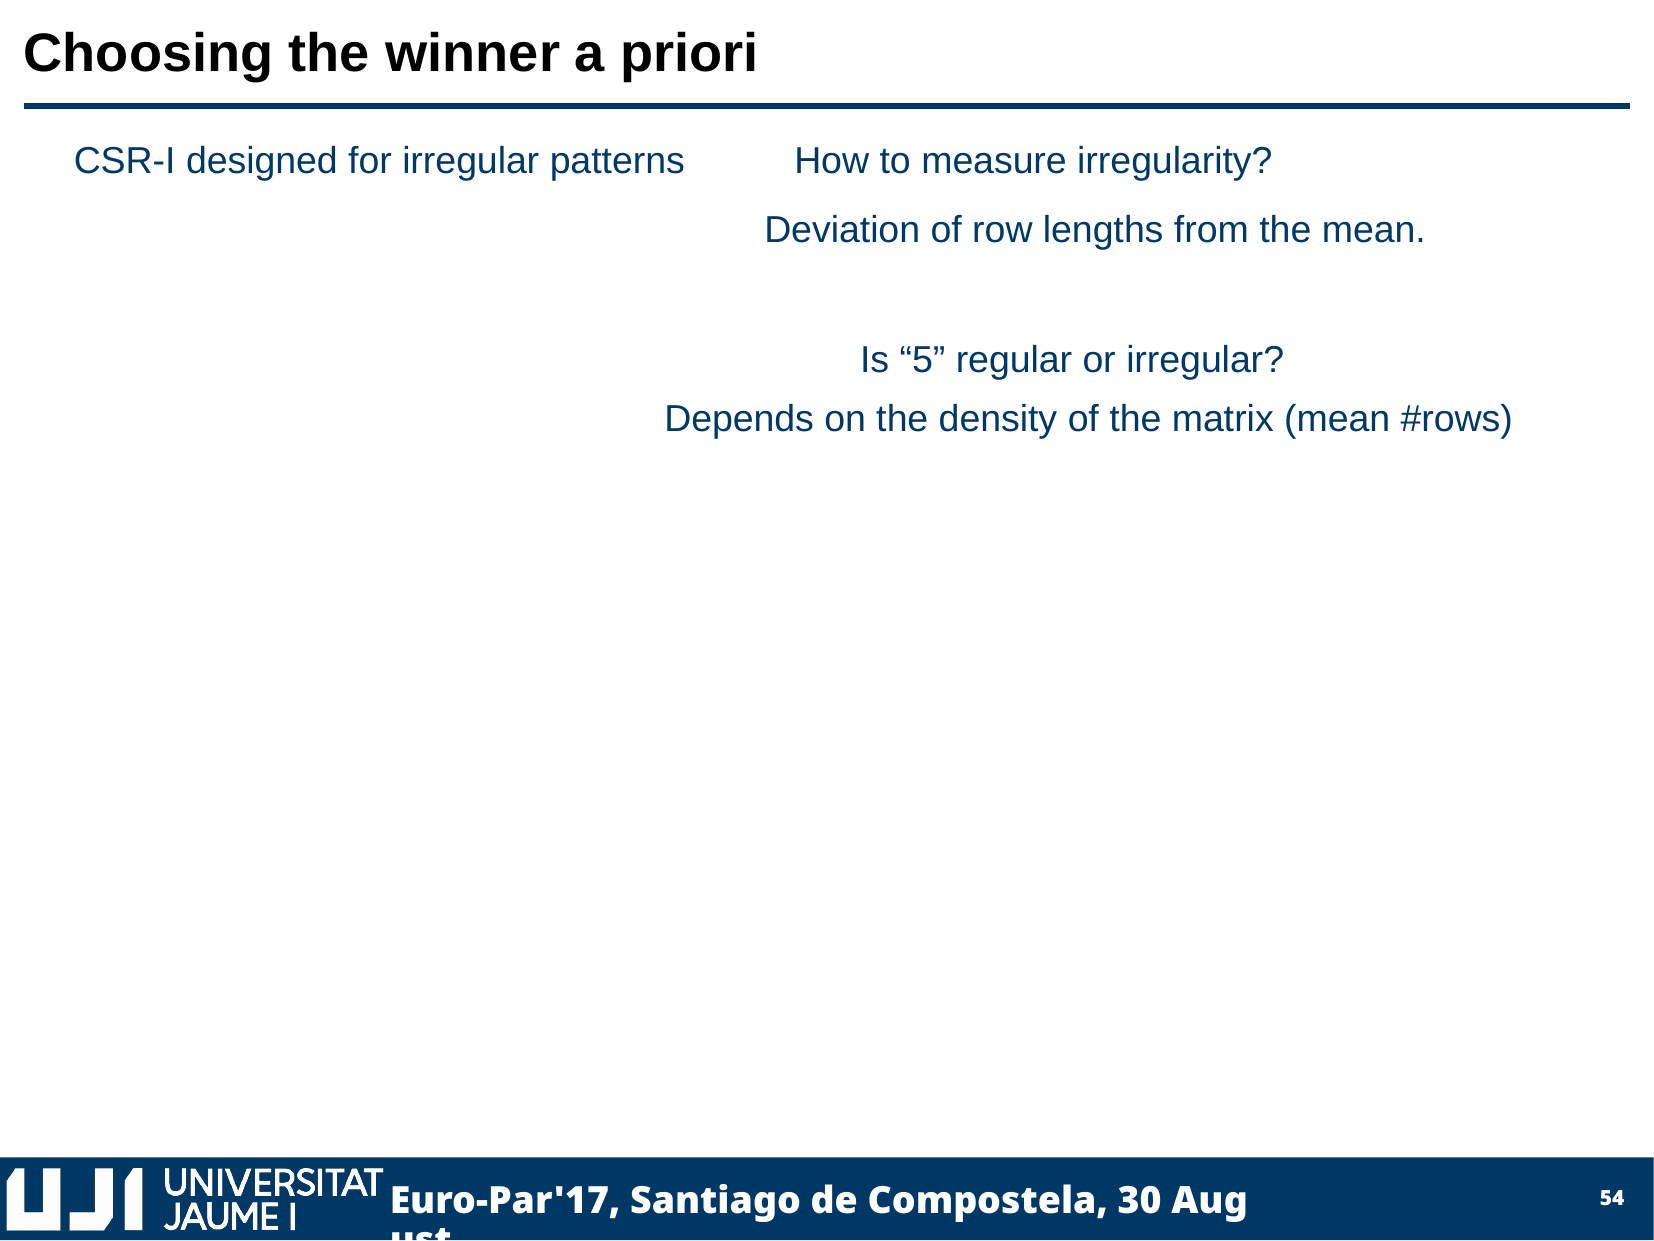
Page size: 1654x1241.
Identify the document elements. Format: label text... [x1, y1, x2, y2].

text_box Depends on the density of the matrix (mean #rows) [649, 389, 1529, 447]
text_box Is “5” regular or irregular? [845, 330, 1300, 388]
text_box How to measure irregularity? [779, 132, 1288, 190]
text_box CSR-I designed for irregular patterns [59, 132, 701, 190]
text_box Deviation of row lengths from the mean. [749, 200, 1441, 258]
title Choosing the winner a priori [23, 0, 1630, 107]
picture [0, 1158, 390, 1241]
